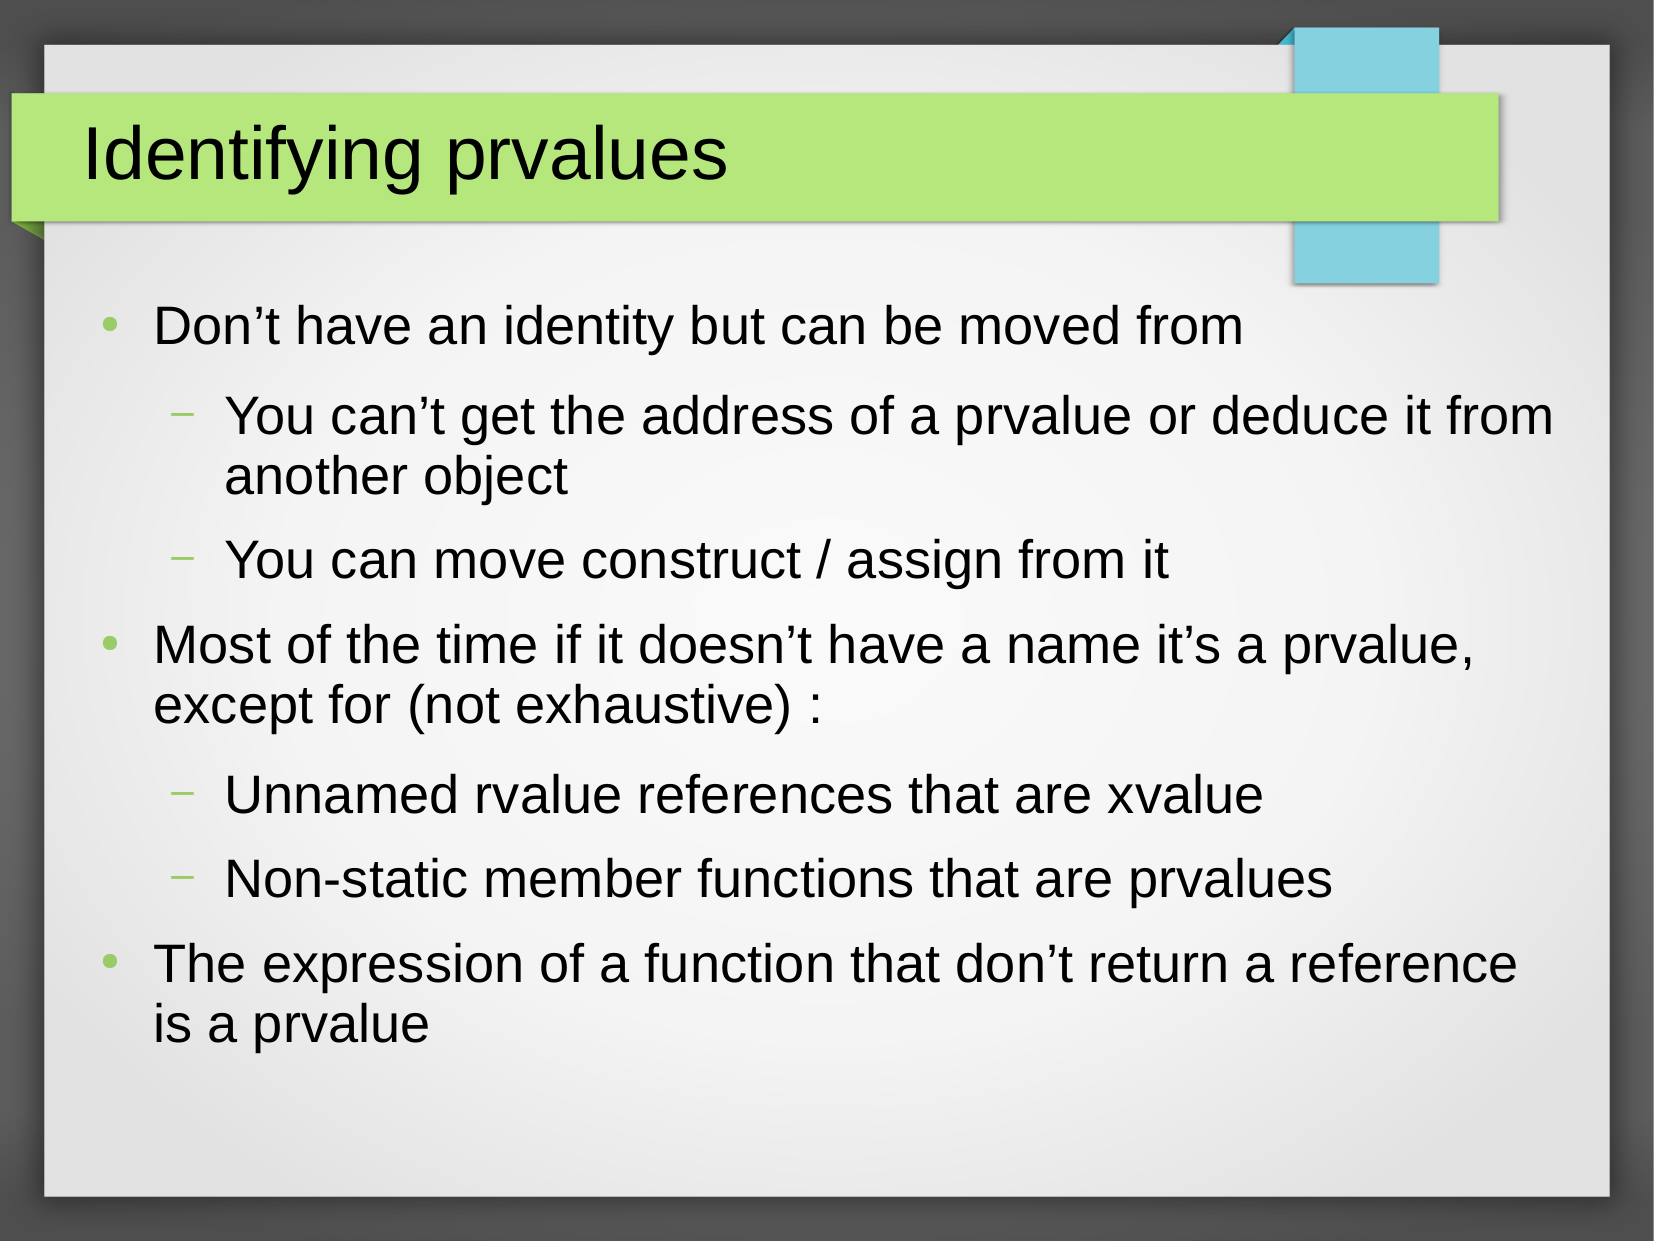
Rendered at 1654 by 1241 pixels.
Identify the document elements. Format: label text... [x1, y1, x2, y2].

title Identifying prvalues [82, 94, 1264, 213]
list Don’t have an identity but can be moved from You can’t get the address of a prvalue or deduce it from another object You can move construct / assign from it Most of the time if it doesn’t have a name it’s a prvalue, except for (not exhaustive) : Unnamed rvalue references that are xvalue Non-static member functions that are prvalues The expression of a function that don’t return a reference is a prvalue [82, 295, 1571, 1134]
picture [0, 0, 1654, 1241]
